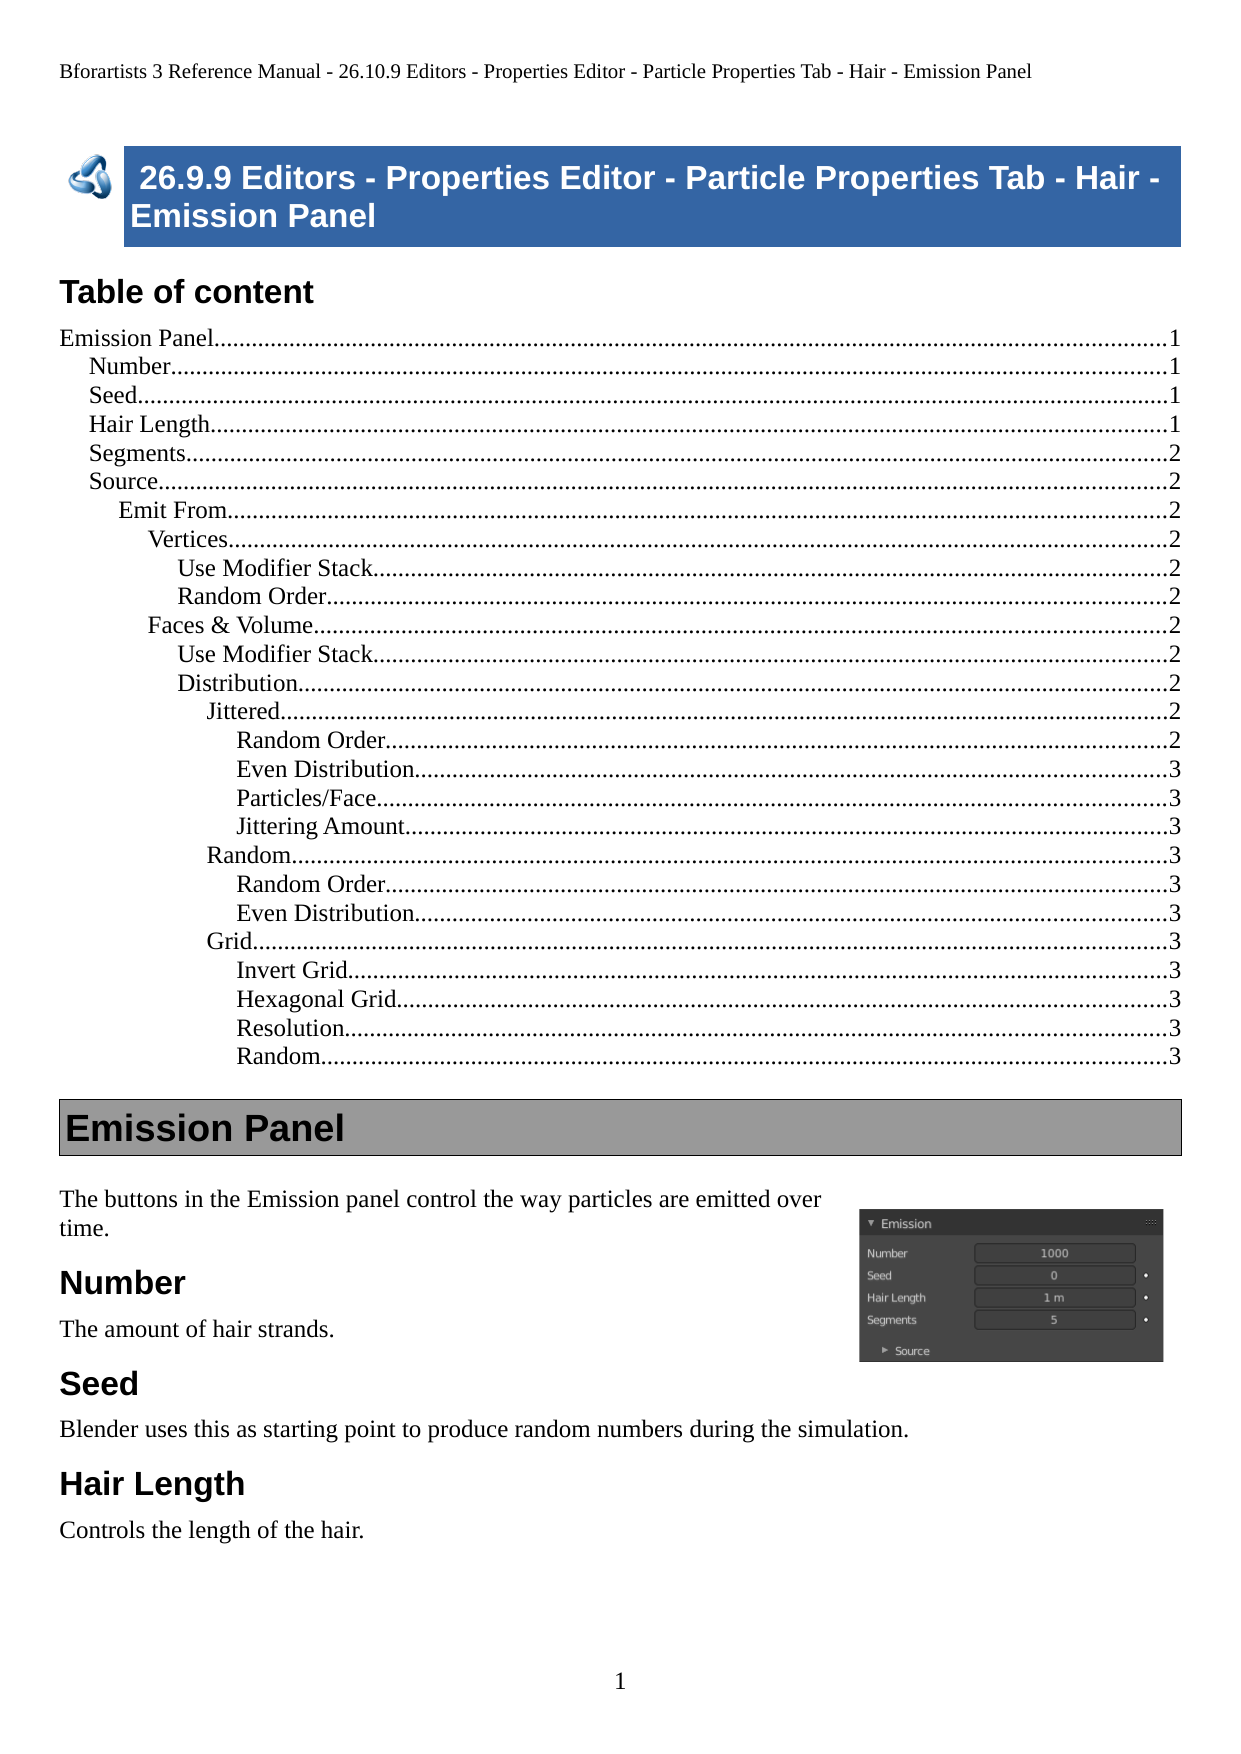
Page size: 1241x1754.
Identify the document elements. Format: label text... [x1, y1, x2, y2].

text Random Order 3 [236, 869, 1181, 898]
picture [65, 152, 114, 202]
text Source 2 [88, 466, 1181, 495]
text The buttons in the Emission panel control the way particles are emitted over time. [59, 1184, 1181, 1242]
text Segments 2 [88, 438, 1181, 466]
text Seed 1 [88, 380, 1181, 409]
text Grid 3 [206, 926, 1181, 955]
text Jittering Amount 3 [236, 811, 1181, 840]
text Emission Panel 1 [59, 323, 1181, 351]
text Emit From 2 [118, 495, 1181, 524]
subtitle Number [59, 1263, 859, 1301]
text Particles/Face 3 [236, 783, 1181, 811]
text Random Order 2 [236, 725, 1181, 754]
text Use Modifier Stack 2 [177, 553, 1181, 581]
subtitle Table of content [59, 272, 1181, 310]
text Random 3 [236, 1041, 1181, 1070]
text Number 1 [88, 351, 1181, 380]
text Jittered 2 [206, 696, 1181, 725]
text Hexagonal Grid 3 [236, 984, 1181, 1013]
text Faces & Volume 2 [147, 610, 1181, 639]
table_header 26.9.9 Editors - Properties Editor - Particle Properties Tab - Hair - Emission Panel [124, 146, 1181, 247]
text Invert Grid 3 [236, 955, 1181, 984]
picture [859, 1209, 1164, 1362]
text Controls the length of the hair. [59, 1515, 1181, 1544]
text Vertices 2 [147, 524, 1181, 553]
text Even Distribution 3 [236, 898, 1181, 926]
text Resolution 3 [236, 1013, 1181, 1041]
text Distribution 2 [177, 668, 1181, 696]
subtitle Seed [59, 1363, 1181, 1402]
text Even Distribution 3 [236, 754, 1181, 783]
text Random 3 [206, 840, 1181, 869]
text The amount of hair strands. [59, 1314, 859, 1342]
table_header [59, 146, 124, 247]
text Blender uses this as starting point to produce random numbers during the simulation. [59, 1414, 1181, 1443]
text Hair Length 1 [88, 409, 1181, 438]
subtitle [1164, 1263, 1181, 1301]
table_header Emission Panel [60, 1100, 1181, 1155]
text Random Order 2 [177, 581, 1181, 610]
subtitle Hair Length [59, 1464, 1181, 1503]
text Use Modifier Stack 2 [177, 639, 1181, 668]
